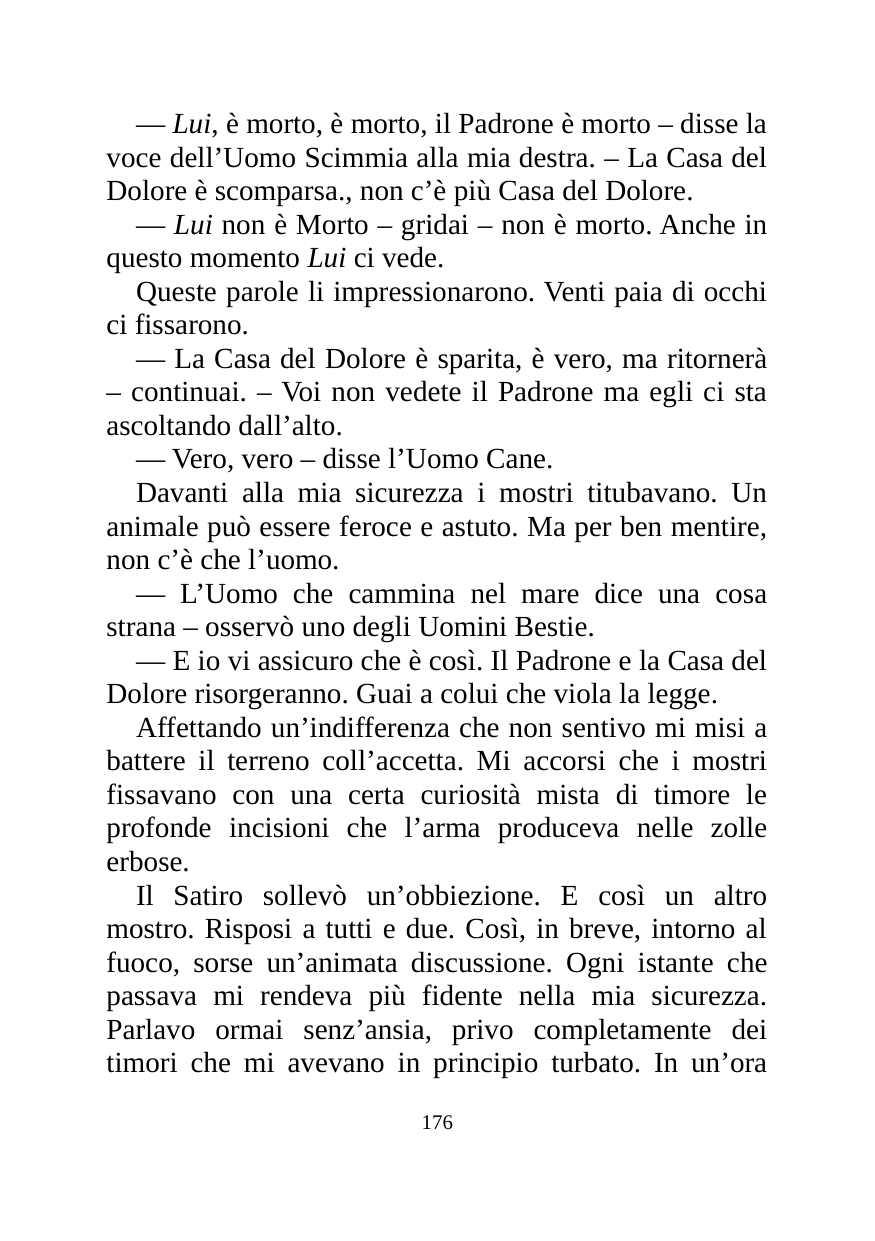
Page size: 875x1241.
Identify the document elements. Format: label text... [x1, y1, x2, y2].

text — Lui non è Morto – gridai – non è morto. Anche in questo momento Lui ci vede. [106, 207, 768, 274]
text — Vero, vero – disse l’Uomo Cane. [106, 442, 768, 475]
text — Lui, è morto, è morto, il Padrone è morto – disse la voce dell’Uomo Scimmia alla mia destra. – La Casa del Dolore è scomparsa., non c’è più Casa del Dolore. [106, 106, 768, 207]
text — E io vi assicuro che è così. Il Padrone e la Casa del Dolore risorgeranno. Guai a colui che viola la legge. [106, 643, 768, 710]
text Il Satiro sollevò un’obbiezione. E così un altro mostro. Risposi a tutti e due. Così, in breve, intorno al fuoco, sorse un’animata discussione. Ogni istante che passava mi rendeva più fidente nella mia sicurezza. Parlavo ormai senz’ansia, privo completamente dei timori che mi avevano in principio turbato. In un’ora [106, 878, 768, 1079]
text Davanti alla mia sicurezza i mostri titubavano. Un animale può essere feroce e astuto. Ma per ben mentire, non c’è che l’uomo. [106, 475, 768, 576]
text — L’Uomo che cammina nel mare dice una cosa strana – osservò uno degli Uomini Bestie. [106, 576, 768, 643]
text Affettando un’indifferenza che non sentivo mi misi a battere il terreno coll’accetta. Mi accorsi che i mostri fissavano con una certa curiosità mista di timore le profonde incisioni che l’arma produceva nelle zolle erbose. [106, 710, 768, 878]
text Queste parole li impressionarono. Venti paia di occhi ci fissarono. [106, 274, 768, 341]
text — La Casa del Dolore è sparita, è vero, ma ritornerà – continuai. – Voi non vedete il Padrone ma egli ci sta ascoltando dall’alto. [106, 341, 768, 442]
